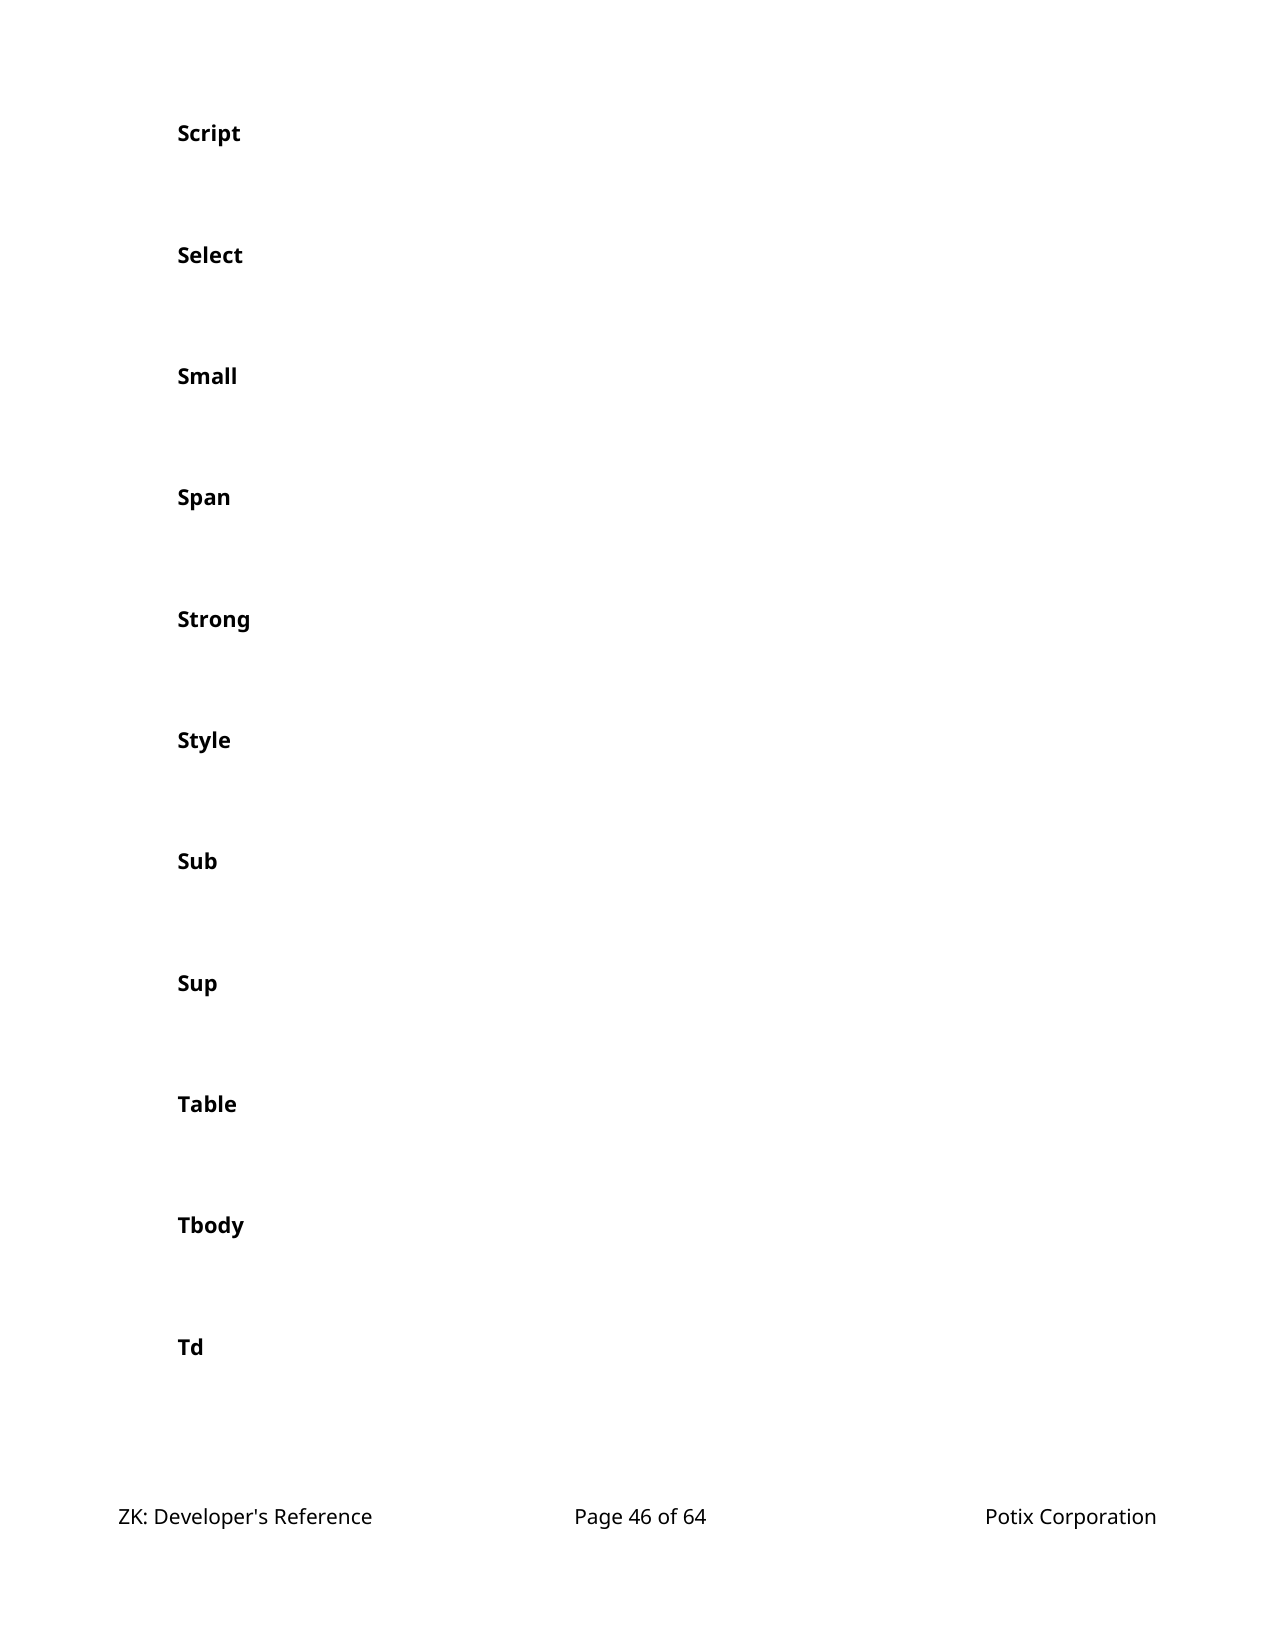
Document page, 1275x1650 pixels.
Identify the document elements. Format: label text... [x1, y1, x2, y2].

subtitle Td [177, 1332, 1157, 1362]
subtitle Style [177, 725, 1157, 755]
subtitle Span [177, 482, 1157, 512]
subtitle Small [177, 361, 1157, 391]
subtitle Sup [177, 968, 1157, 998]
subtitle Tbody [177, 1210, 1157, 1240]
subtitle Script [177, 118, 1157, 148]
subtitle Select [177, 239, 1157, 269]
subtitle Strong [177, 603, 1157, 633]
subtitle Table [177, 1089, 1157, 1119]
subtitle Sub [177, 846, 1157, 876]
